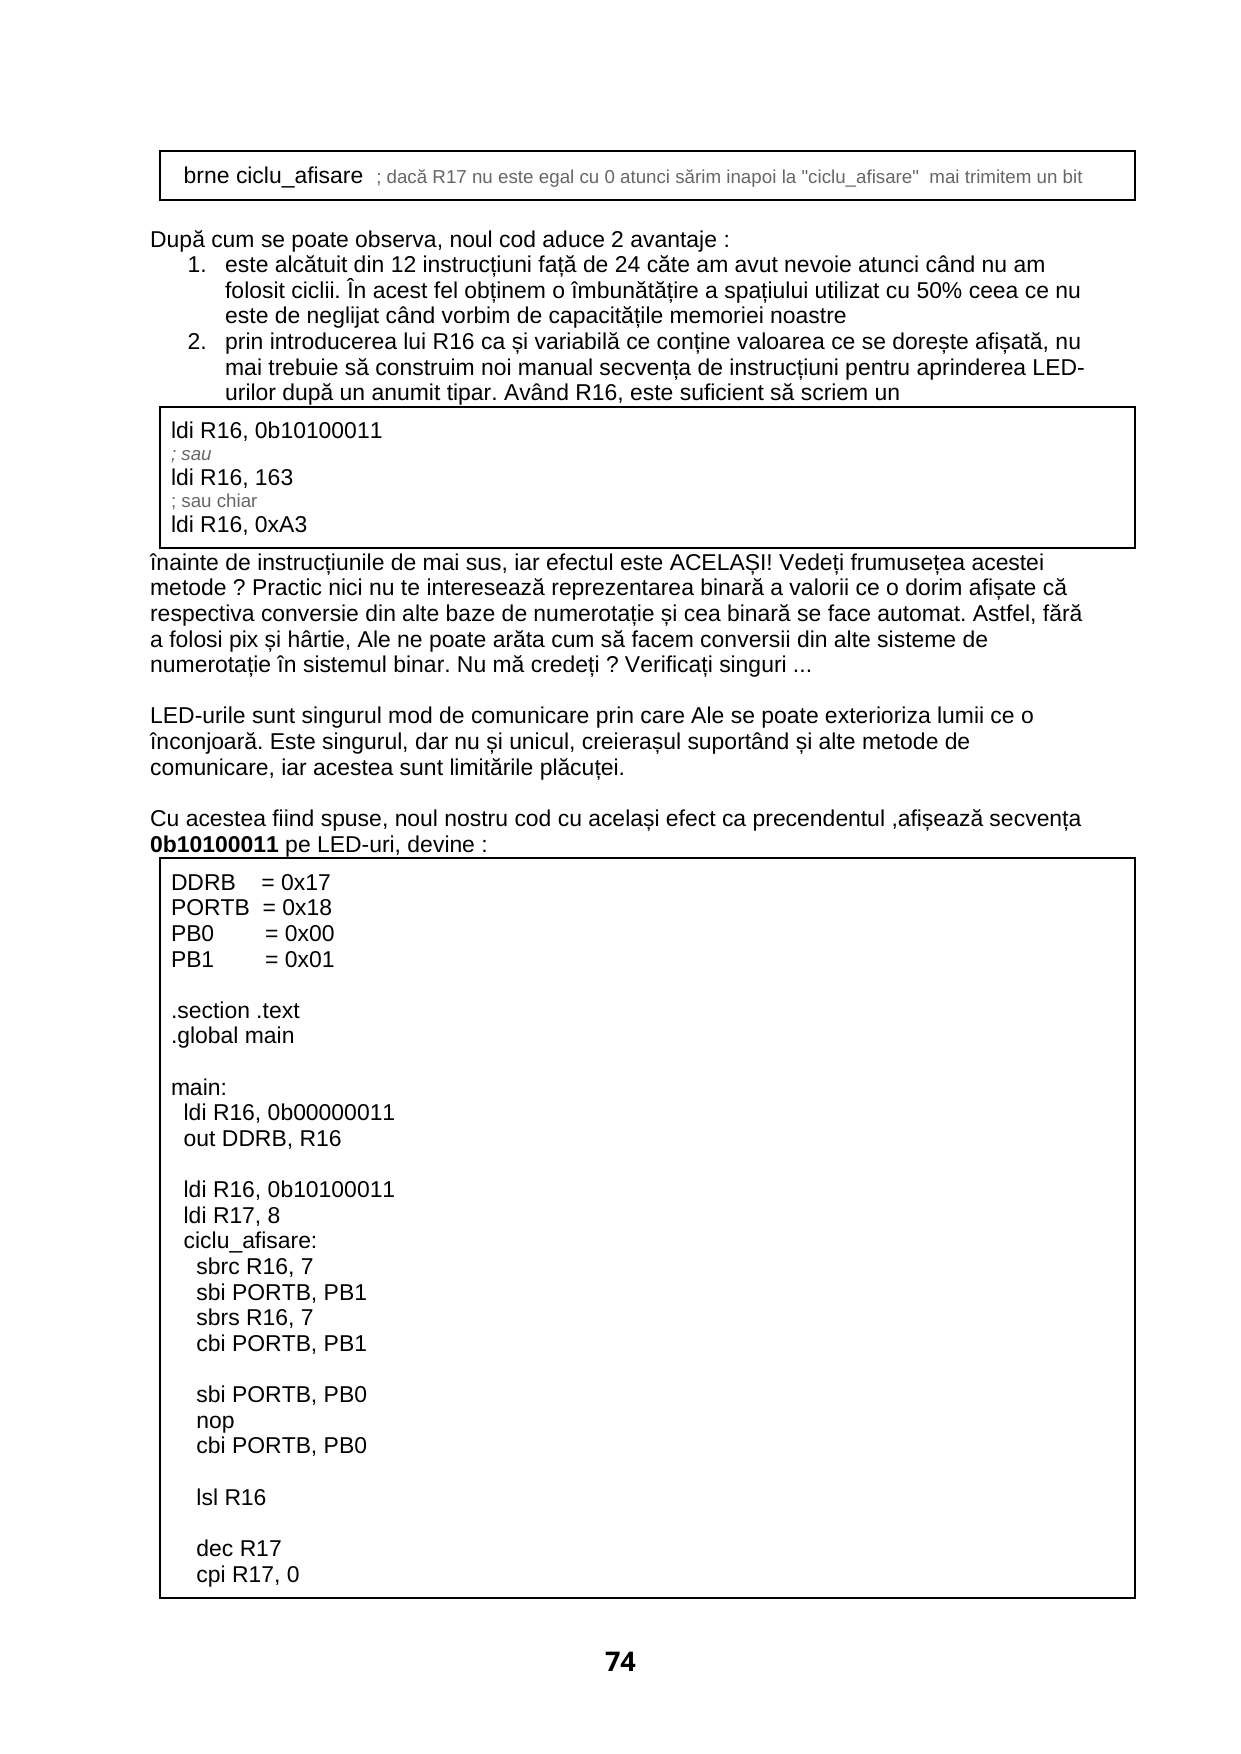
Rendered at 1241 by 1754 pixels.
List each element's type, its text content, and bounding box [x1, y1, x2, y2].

text înainte de instrucțiunile de mai sus, iar efectul este ACELAȘI! Vedeți frumusețea acestei metode ? Practic nici nu te interesează reprezentarea binară a valorii ce o dorim afișate că respectiva conversie din alte baze de numerotație și cea binară se face automat. Astfel, fără a folosi pix și hârtie, Ale ne poate arăta cum să facem conversii din alte sisteme de numerotație în sistemul binar. Nu mă credeți ? Verificați singuri ... [150, 549, 1091, 677]
text Cu acestea fiind spuse, noul nostru cod cu același efect ca precendentul ,afișează secvența 0b10100011 pe LED-uri, devine : [150, 806, 1091, 857]
list este alcătuit din 12 instrucțiuni față de 24 căte am avut nevoie atunci când nu am folosit ciclii. În acest fel obținem o îmbunătățire a spațiului utilizat cu 50% ceea ce nu este de neglijat când vorbim de capacitățile memoriei noastre [187, 252, 1091, 329]
list prin introducerea lui R16 ca și variabilă ce conține valoarea ce se dorește afișată, nu mai trebuie să construim noi manual secvența de instrucțiuni pentru aprinderea LED-urilor după un anumit tipar. Având R16, este suficient să scriem un [187, 329, 1091, 406]
text După cum se poate observa, noul cod aduce 2 avantaje : [150, 226, 1091, 252]
table_header brne ciclu_afisare ; dacă R17 nu este egal cu 0 atunci sărim inapoi la "ciclu_afisare" mai trimitem un bit [161, 152, 1134, 198]
table_header DDRB = 0x17 PORTB = 0x18 PB0 = 0x00 PB1 = 0x01 .section .text .global main main: ldi R16, 0b00000011 out DDRB, R16 ldi R16, 0b10100011 ldi R17, 8 ciclu_afisare: sbrc R16, 7 sbi PORTB, PB1 sbrs R16, 7 cbi PORTB, PB1 sbi PORTB, PB0 nop cbi PORTB, PB0 lsl R16 dec R17 cpi R17, 0 [161, 859, 1134, 1597]
text LED-urile sunt singurul mod de comunicare prin care Ale se poate exterioriza lumii ce o înconjoară. Este singurul, dar nu și unicul, creierașul suportând și alte metode de comunicare, iar acestea sunt limitările plăcuței. [150, 703, 1091, 780]
table_header ldi R16, 0b10100011 ; sau ldi R16, 163 ; sau chiar ldi R16, 0xA3 [161, 408, 1134, 547]
